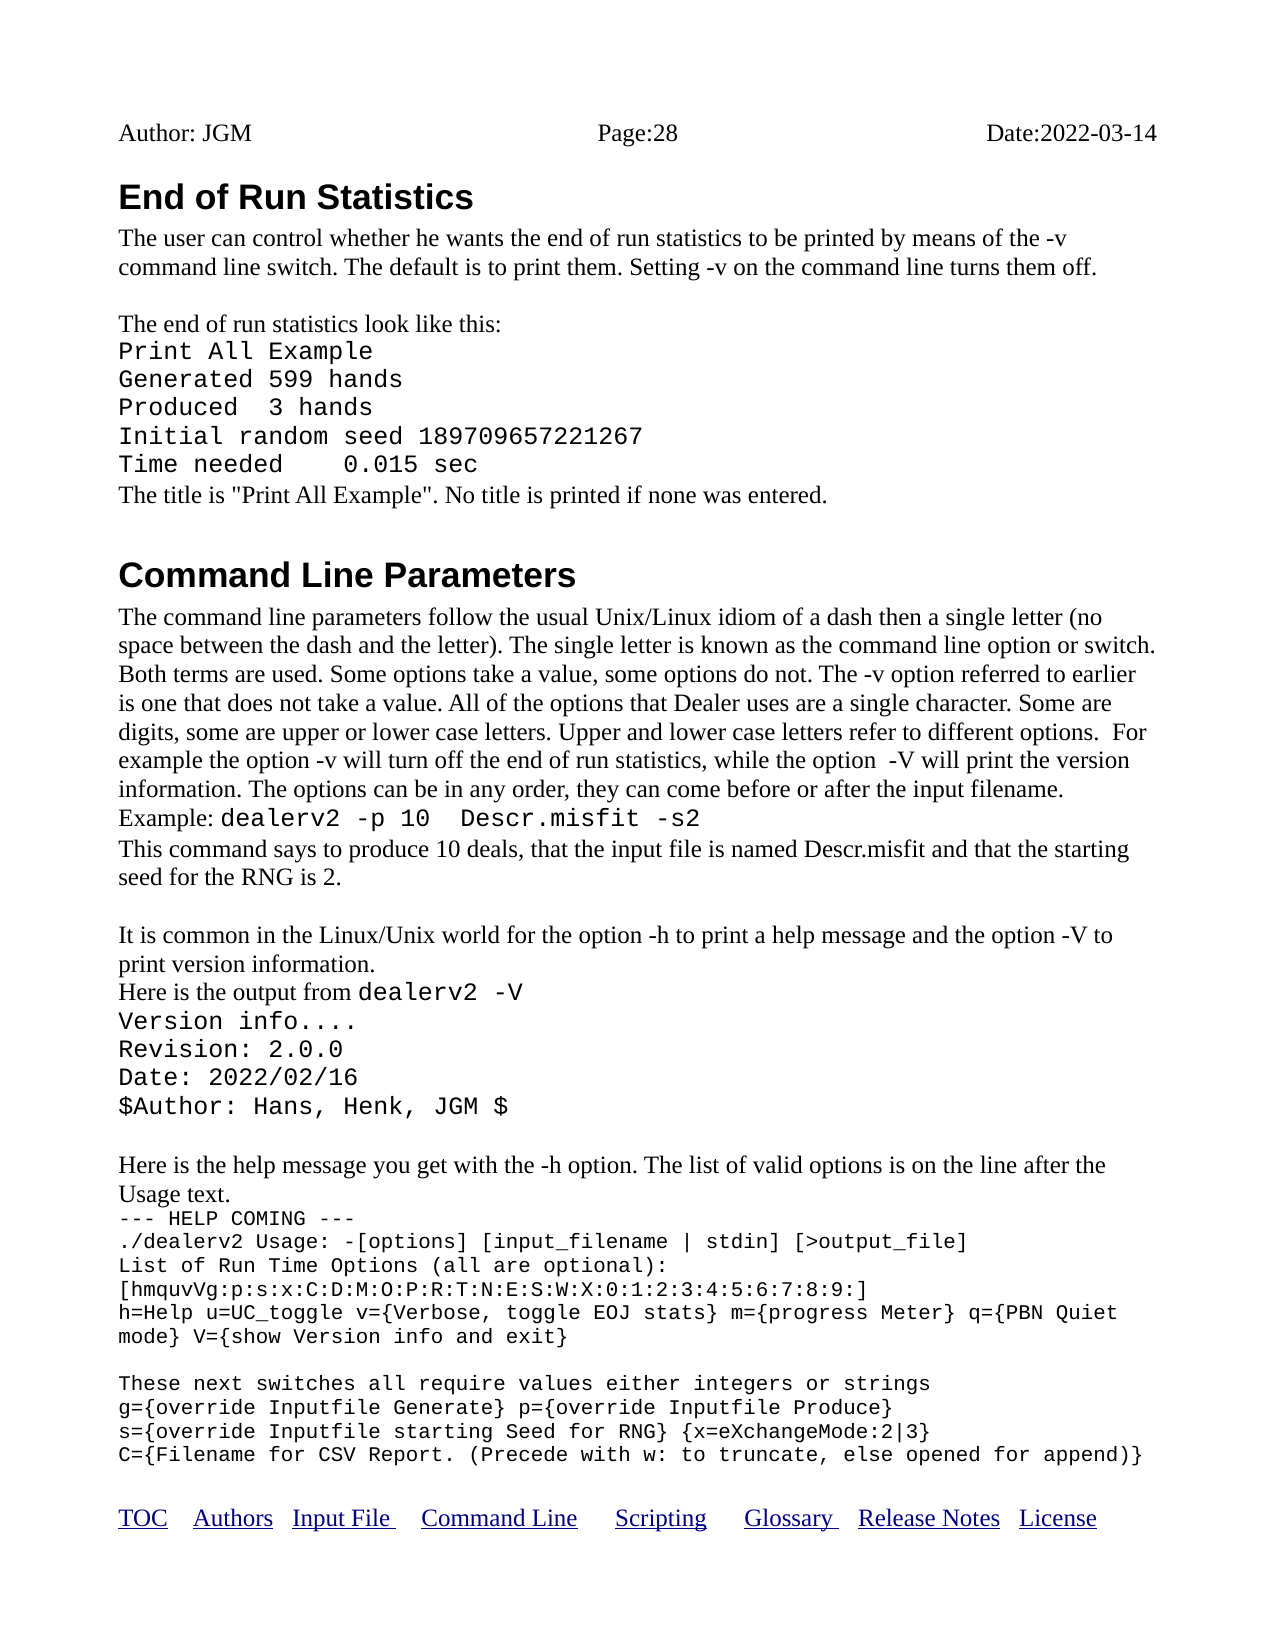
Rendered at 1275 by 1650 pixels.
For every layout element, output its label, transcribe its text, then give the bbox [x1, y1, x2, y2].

text Date: 2022/02/16 [118, 1065, 1157, 1093]
text $Author: Hans, Henk, JGM $ [118, 1093, 1157, 1122]
text Print All Example [118, 338, 1157, 367]
text Here is the help message you get with the -h option. The list of valid options is on the line after the Usage text. [118, 1150, 1157, 1208]
text The title is "Print All Example". No title is printed if none was entered. [118, 480, 1157, 509]
text ./dealerv2 Usage: -[options] [input_filename | stdin] [>output_file] [118, 1231, 1157, 1255]
text Revision: 2.0.0 [118, 1037, 1157, 1065]
text Here is the output from dealerv2 -V [118, 977, 1157, 1008]
text C={Filename for CSV Report. (Precede with w: to truncate, else opened for append)} [118, 1444, 1157, 1468]
text Produced 3 hands [118, 395, 1157, 423]
text It is common in the Linux/Unix world for the option -h to print a help message and the option -V to print version information. [118, 920, 1157, 977]
text These next switches all require values either integers or strings [118, 1373, 1157, 1397]
text List of Run Time Options (all are optional): [hmquvVg:p:s:x:C:D:M:O:P:R:T:N:E:S:W:X:0:1:2:3:4:5:6:7:8:9:] [118, 1255, 1157, 1302]
text The end of run statistics look like this: [118, 309, 1157, 338]
subtitle Command Line Parameters [118, 554, 1157, 595]
text h=Help u=UC_toggle v={Verbose, toggle EOJ stats} m={progress Meter} q={PBN Quiet mode} V={show Version info and exit} [118, 1302, 1157, 1350]
text Initial random seed 189709657221267 [118, 423, 1157, 452]
text This command says to produce 10 deals, that the input file is named Descr.misfit and that the starting seed for the RNG is 2. [118, 834, 1157, 891]
subtitle End of Run Statistics [118, 176, 1157, 217]
text Time needed 0.015 sec [118, 452, 1157, 480]
text Version info.... [118, 1008, 1157, 1037]
text Generated 599 hands [118, 367, 1157, 395]
text g={override Inputfile Generate} p={override Inputfile Produce} [118, 1397, 1157, 1421]
text --- HELP COMING --- [118, 1208, 1157, 1231]
text s={override Inputfile starting Seed for RNG} {x=eXchangeMode:2|3} [118, 1421, 1157, 1444]
text The user can control whether he wants the end of run statistics to be printed by means of the -v command line switch. The default is to print them. Setting -v on the command line turns them off. [118, 223, 1157, 281]
text The command line parameters follow the usual Unix/Linux idiom of a dash then a single letter (no space between the dash and the letter). The single letter is known as the command line option or switch. Both terms are used. Some options take a value, some options do not. The -v option referred to earlier is one that does not take a value. All of the options that Dealer uses are a single character. Some are digits, some are upper or lower case letters. Upper and lower case letters refer to different options. For example the option -v will turn off the end of run statistics, while the option -V will print the version information. The options can be in any order, they can come before or after the input filename. Example: dealerv2 -p 10 Descr.misfit -s2 [118, 602, 1157, 834]
